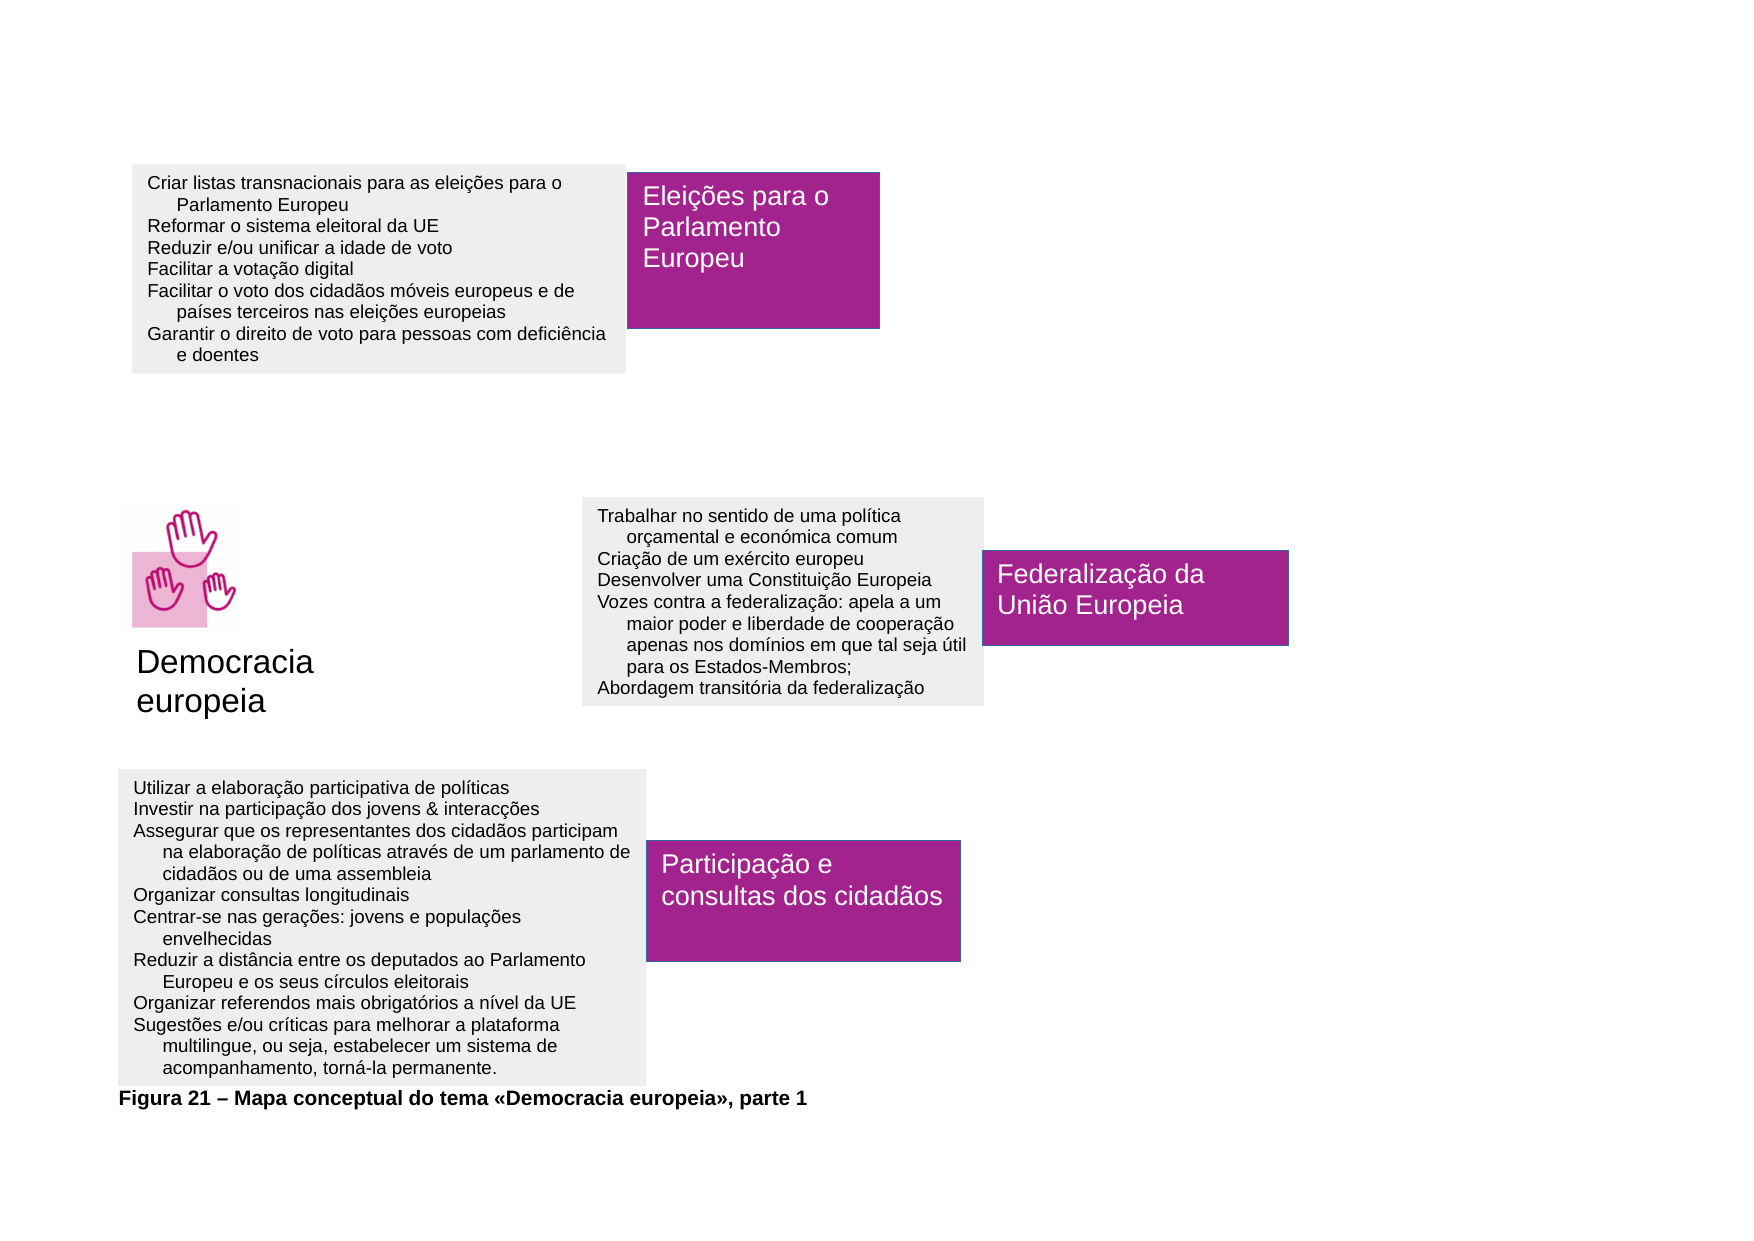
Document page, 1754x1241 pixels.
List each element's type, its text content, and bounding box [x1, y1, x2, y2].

picture [120, 500, 245, 632]
text Figura 21 – Mapa conceptual do tema «Democracia europeia», parte 1 [118, 177, 1289, 1110]
